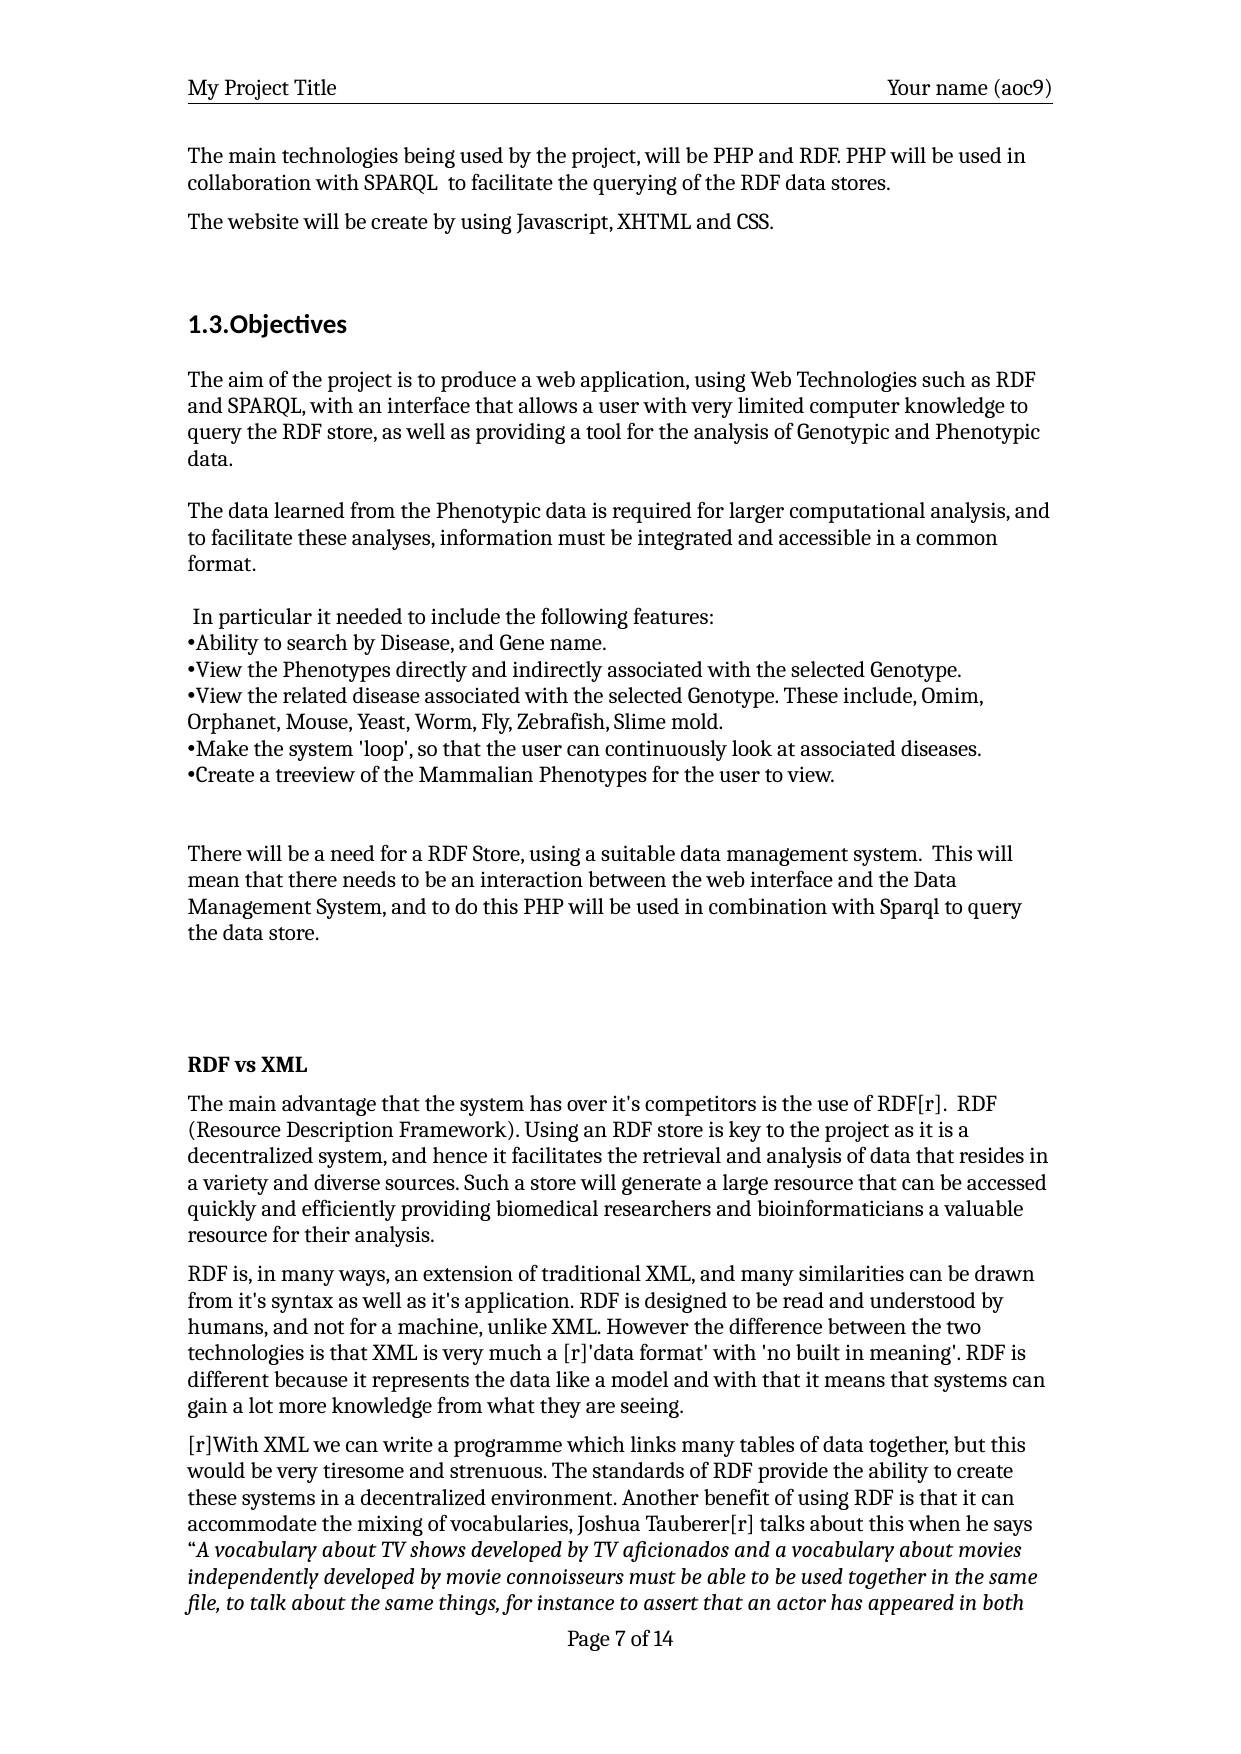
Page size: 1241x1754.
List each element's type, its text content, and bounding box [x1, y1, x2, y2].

list View the related disease associated with the selected Genotype. These include, Omim, Orphanet, Mouse, Yeast, Worm, Fly, Zebrafish, Slime mold. [187, 683, 1053, 735]
text The main technologies being used by the project, will be PHP and RDF. PHP will be used in collaboration with SPARQL to facilitate the querying of the RDF data stores. [187, 143, 1053, 196]
text [r]With XML we can write a programme which links many tables of data together, but this would be very tiresome and strenuous. The standards of RDF provide the ability to create these systems in a decentralized environment. Another benefit of using RDF is that it can accommodate the mixing of vocabularies, Joshua Tauberer[r] talks about this when he says “A vocabulary about TV shows developed by TV aficionados and a vocabulary about movies independently developed by movie connoisseurs must be able to be used together in the same file, to talk about the same things, for instance to assert that an actor has appeared in both [187, 1432, 1053, 1616]
list Ability to search by Disease, and Gene name. [187, 630, 1053, 656]
text The data learned from the Phenotypic data is required for larger computational analysis, and to facilitate these analyses, information must be integrated and accessible in a common format. [187, 498, 1053, 577]
list Make the system 'loop', so that the user can continuously look at associated diseases. [187, 735, 1053, 762]
text The website will be create by using Javascript, XHTML and CSS. [187, 208, 1053, 235]
text RDF vs XML [187, 1052, 1053, 1078]
text RDF is, in many ways, an extension of traditional XML, and many similarities can be drawn from it's syntax as well as it's application. RDF is designed to be read and understood by humans, and not for a machine, unlike XML. However the difference between the two technologies is that XML is very much a [r]'data format' with 'no built in meaning'. RDF is different because it represents the data like a model and with that it means that systems can gain a lot more knowledge from what they are seeing. [187, 1261, 1053, 1419]
text The main advantage that the system has over it's competitors is the use of RDF[r]. RDF (Resource Description Framework). Using an RDF store is key to the project as it is a decentralized system, and hence it facilitates the retrieval and analysis of data that resides in a variety and diverse sources. Such a store will generate a large resource that can be accessed quickly and efficiently providing biomedical researchers and bioinformaticians a valuable resource for their analysis. [187, 1091, 1053, 1249]
list View the Phenotypes directly and indirectly associated with the selected Genotype. [187, 656, 1053, 683]
text There will be a need for a RDF Store, using a suitable data management system. This will mean that there needs to be an interaction between the web interface and the Data Management System, and to do this PHP will be used in combination with Sparql to query the data store. [187, 841, 1053, 946]
subtitle Objectives [187, 307, 1053, 340]
text In particular it needed to include the following features: [187, 604, 1053, 630]
text The aim of the project is to produce a web application, using Web Technologies such as RDF and SPARQL, with an interface that allows a user with very limited computer knowledge to query the RDF store, as well as providing a tool for the analysis of Genotypic and Phenotypic data. [187, 366, 1053, 472]
list Create a treeview of the Mammalian Phenotypes for the user to view. [187, 762, 1053, 788]
